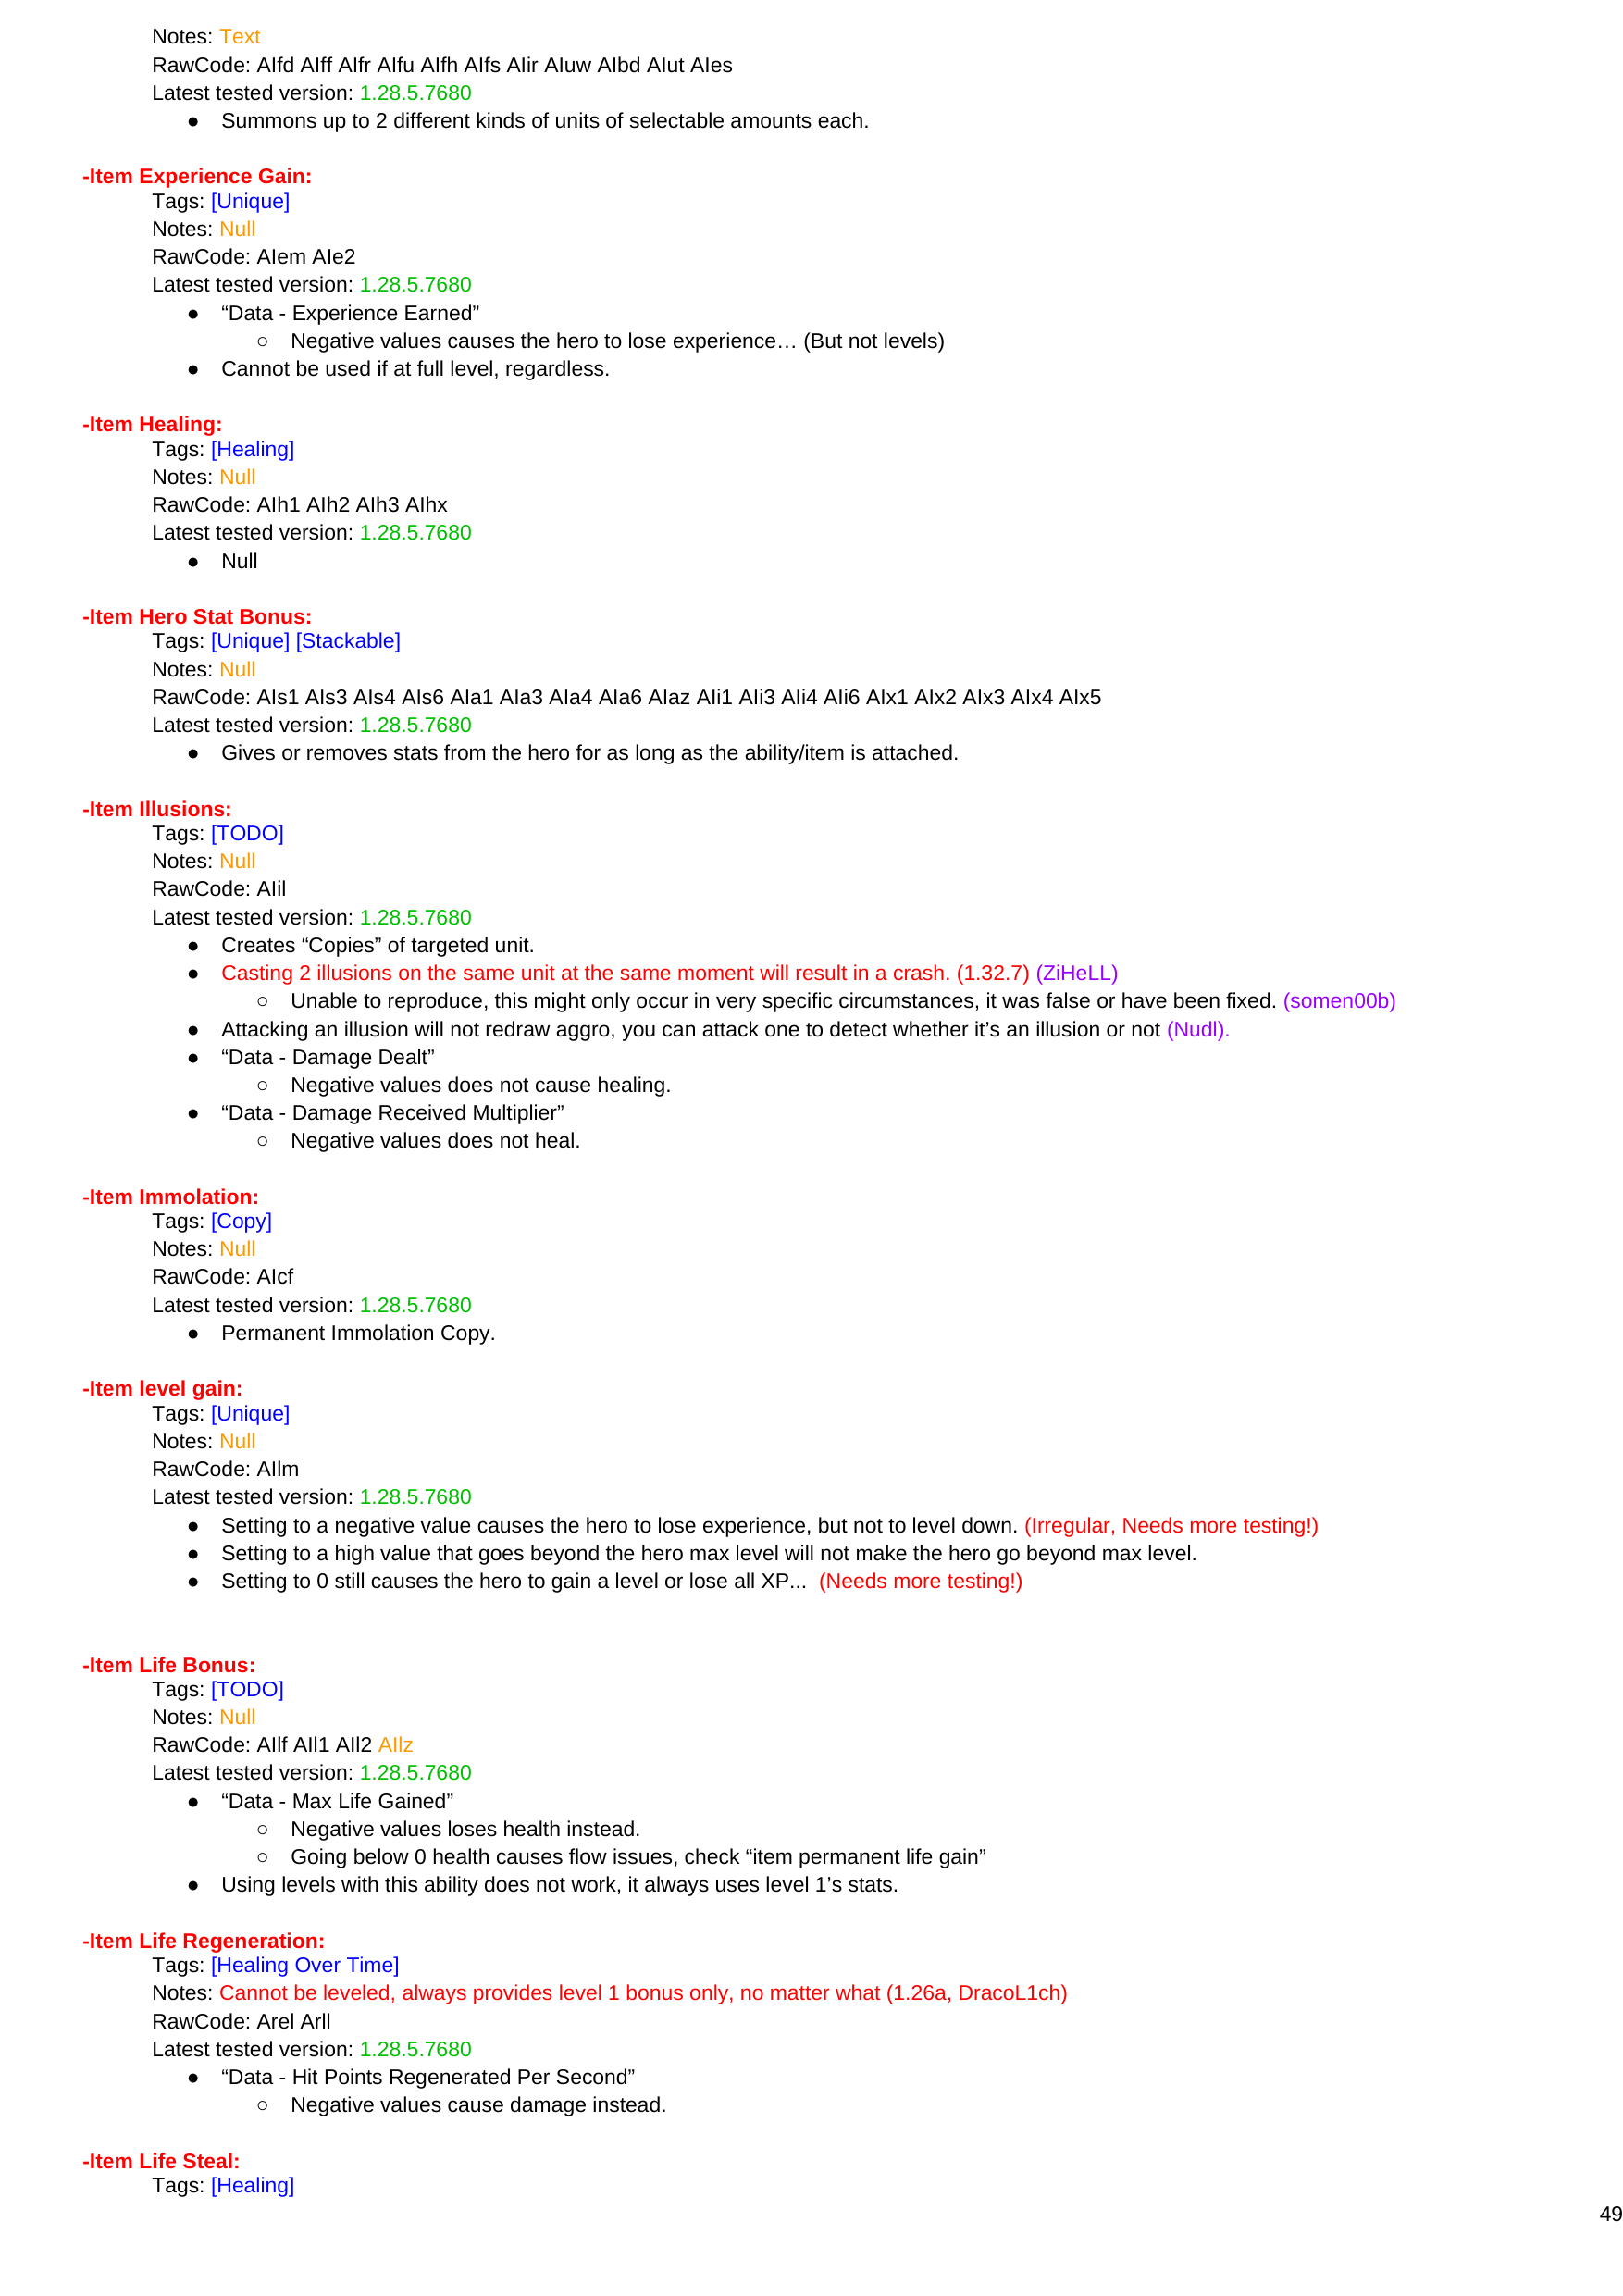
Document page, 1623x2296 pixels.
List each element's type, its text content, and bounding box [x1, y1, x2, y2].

list Cannot be used if at full level, regardless. [187, 356, 1623, 380]
subtitle -Item Experience Gain: [13, 164, 1623, 189]
text Notes: Null [82, 1705, 1623, 1729]
text Tags: [Healing] [13, 437, 1623, 461]
text Notes: Null [82, 465, 1623, 489]
text RawCode: AIlm [82, 1457, 1623, 1481]
text RawCode: AIem AIe2 [82, 244, 1623, 269]
list “Data - Experience Earned” [187, 300, 1623, 325]
text Tags: [Healing Over Time] [13, 1953, 1623, 1977]
list Setting to a high value that goes beyond the hero max level will not make the hero go beyond max level. [187, 1541, 1623, 1565]
text RawCode: Arel Arll [82, 2009, 1623, 2033]
text Tags: [TODO] [13, 1677, 1623, 1701]
list Setting to a negative value causes the hero to lose experience, but not to level down. (Irregular, Needs more testing!) [187, 1512, 1623, 1537]
text Tags: [Unique] [Stackable] [13, 628, 1623, 653]
text Tags: [Unique] [13, 1401, 1623, 1425]
list Negative values cause damage instead. [256, 2092, 1623, 2116]
text Notes: Null [82, 656, 1623, 681]
list Using levels with this ability does not work, it always uses level 1’s stats. [187, 1872, 1623, 1897]
list Summons up to 2 different kinds of units of selectable amounts each. [187, 108, 1623, 132]
text Latest tested version: 1.28.5.7680 [82, 81, 1623, 105]
text Notes: Null [82, 1236, 1623, 1261]
list Negative values loses health instead. [256, 1817, 1623, 1841]
list “Data - Hit Points Regenerated Per Second” [187, 2065, 1623, 2089]
text RawCode: AIil [82, 876, 1623, 901]
list Negative values does not cause healing. [256, 1073, 1623, 1097]
list Negative values does not heal. [256, 1128, 1623, 1153]
list “Data - Damage Received Multiplier” [187, 1100, 1623, 1124]
subtitle -Item Healing: [13, 412, 1623, 437]
text RawCode: AIcf [82, 1264, 1623, 1289]
text Notes: Text [82, 24, 1623, 49]
subtitle -Item Immolation: [13, 1185, 1623, 1209]
text Latest tested version: 1.28.5.7680 [82, 272, 1623, 297]
list Null [187, 549, 1623, 573]
subtitle -Item level gain: [13, 1376, 1623, 1401]
text Tags: [Copy] [13, 1209, 1623, 1233]
text RawCode: AIlf AIl1 AIl2 AIlz [82, 1732, 1623, 1757]
text Tags: [Unique] [13, 189, 1623, 213]
subtitle -Item Life Steal: [13, 2149, 1623, 2173]
text RawCode: AIfd AIff AIfr AIfu AIfh AIfs AIir AIuw AIbd AIut AIes [82, 53, 1623, 77]
list Setting to 0 still causes the hero to gain a level or lose all XP... (Needs more testing!) [187, 1569, 1623, 1593]
list Permanent Immolation Copy. [187, 1321, 1623, 1345]
text Latest tested version: 1.28.5.7680 [82, 1760, 1623, 1785]
text Latest tested version: 1.28.5.7680 [82, 2037, 1623, 2061]
list Attacking an illusion will not redraw aggro, you can attack one to detect whether it’s an illusion or not (Nudl). [187, 1016, 1623, 1041]
text Latest tested version: 1.28.5.7680 [82, 1293, 1623, 1317]
text Notes: Null [82, 217, 1623, 241]
text Latest tested version: 1.28.5.7680 [82, 1484, 1623, 1509]
list Gives or removes stats from the hero for as long as the ability/item is attached. [187, 740, 1623, 765]
text Notes: Cannot be leveled, always provides level 1 bonus only, no matter what (1.26a, DracoL1ch) [82, 1980, 1623, 2005]
text RawCode: AIs1 AIs3 AIs4 AIs6 AIa1 AIa3 AIa4 AIa6 AIaz AIi1 AIi3 AIi4 AIi6 AIx1 AIx2 AIx3 AIx4 AIx5 [82, 685, 1623, 709]
subtitle -Item Hero Stat Bonus: [13, 604, 1623, 628]
subtitle -Item Life Regeneration: [13, 1929, 1623, 1953]
list Creates “Copies” of targeted unit. [187, 933, 1623, 957]
text Notes: Null [13, 1429, 1623, 1453]
list Casting 2 illusions on the same unit at the same moment will result in a crash. (1.32.7) (ZiHeLL) [187, 961, 1623, 985]
text Notes: Null [82, 849, 1623, 873]
text Latest tested version: 1.28.5.7680 [82, 713, 1623, 737]
text Latest tested version: 1.28.5.7680 [82, 520, 1623, 545]
list Unable to reproduce, this might only occur in very specific circumstances, it was false or have been fixed. (somen00b) [256, 988, 1623, 1012]
list Negative values causes the hero to lose experience… (But not levels) [256, 329, 1623, 353]
subtitle -Item Illusions: [13, 797, 1623, 821]
list “Data - Damage Dealt” [187, 1045, 1623, 1069]
text Tags: [TODO] [13, 821, 1623, 845]
text Latest tested version: 1.28.5.7680 [82, 905, 1623, 929]
subtitle -Item Life Bonus: [13, 1653, 1623, 1677]
list “Data - Max Life Gained” [187, 1789, 1623, 1813]
text RawCode: AIh1 AIh2 AIh3 AIhx [82, 492, 1623, 516]
text Tags: [Healing] [13, 2173, 1623, 2197]
list Going below 0 health causes flow issues, check “item permanent life gain” [256, 1844, 1623, 1868]
